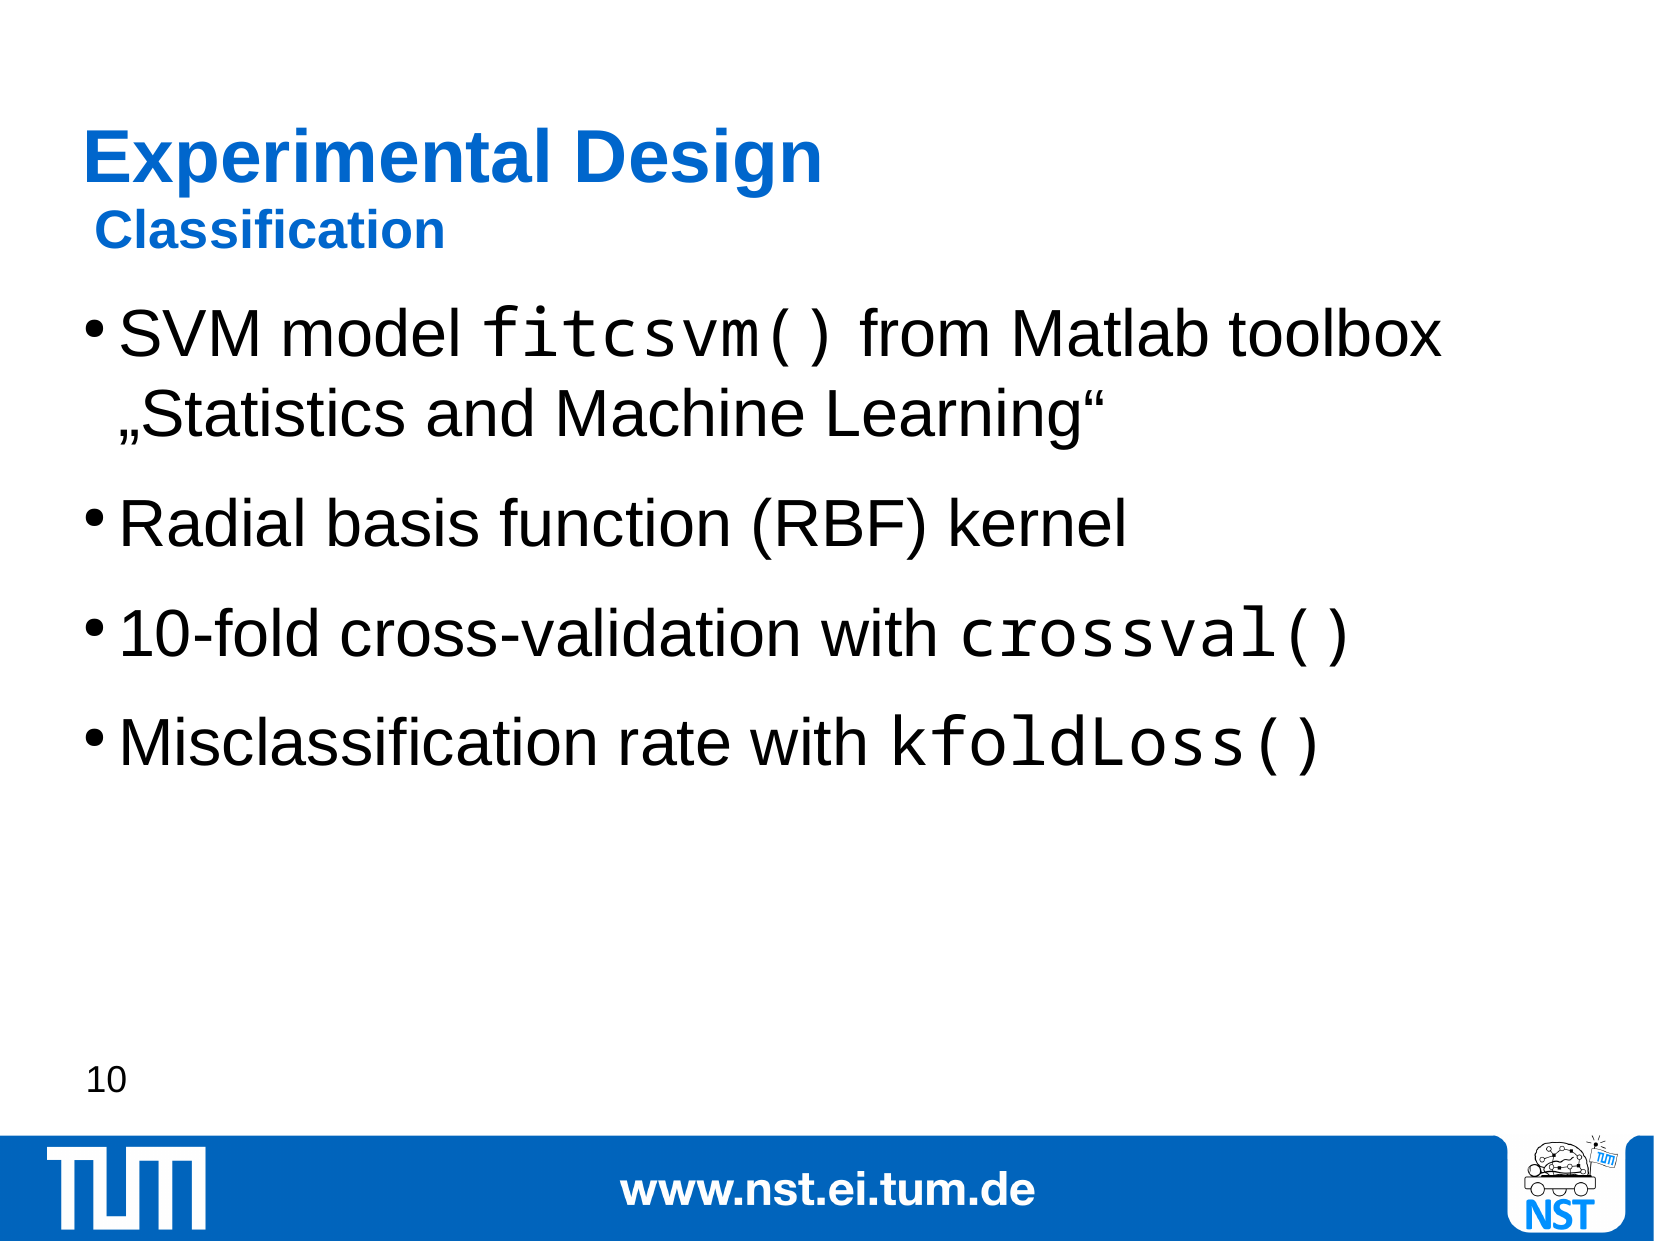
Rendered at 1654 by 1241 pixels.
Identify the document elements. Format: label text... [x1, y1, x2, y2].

title Experimental Design [82, 49, 1571, 257]
picture [0, 1134, 1654, 1241]
title Classification [94, 194, 1583, 260]
list SVM model fitcsvm() from Matlab toolbox „Statistics and Machine Learning“ Radial basis function (RBF) kernel 10-fold cross-validation with crossval() Misclassification rate with kfoldLoss() [82, 290, 1501, 1010]
